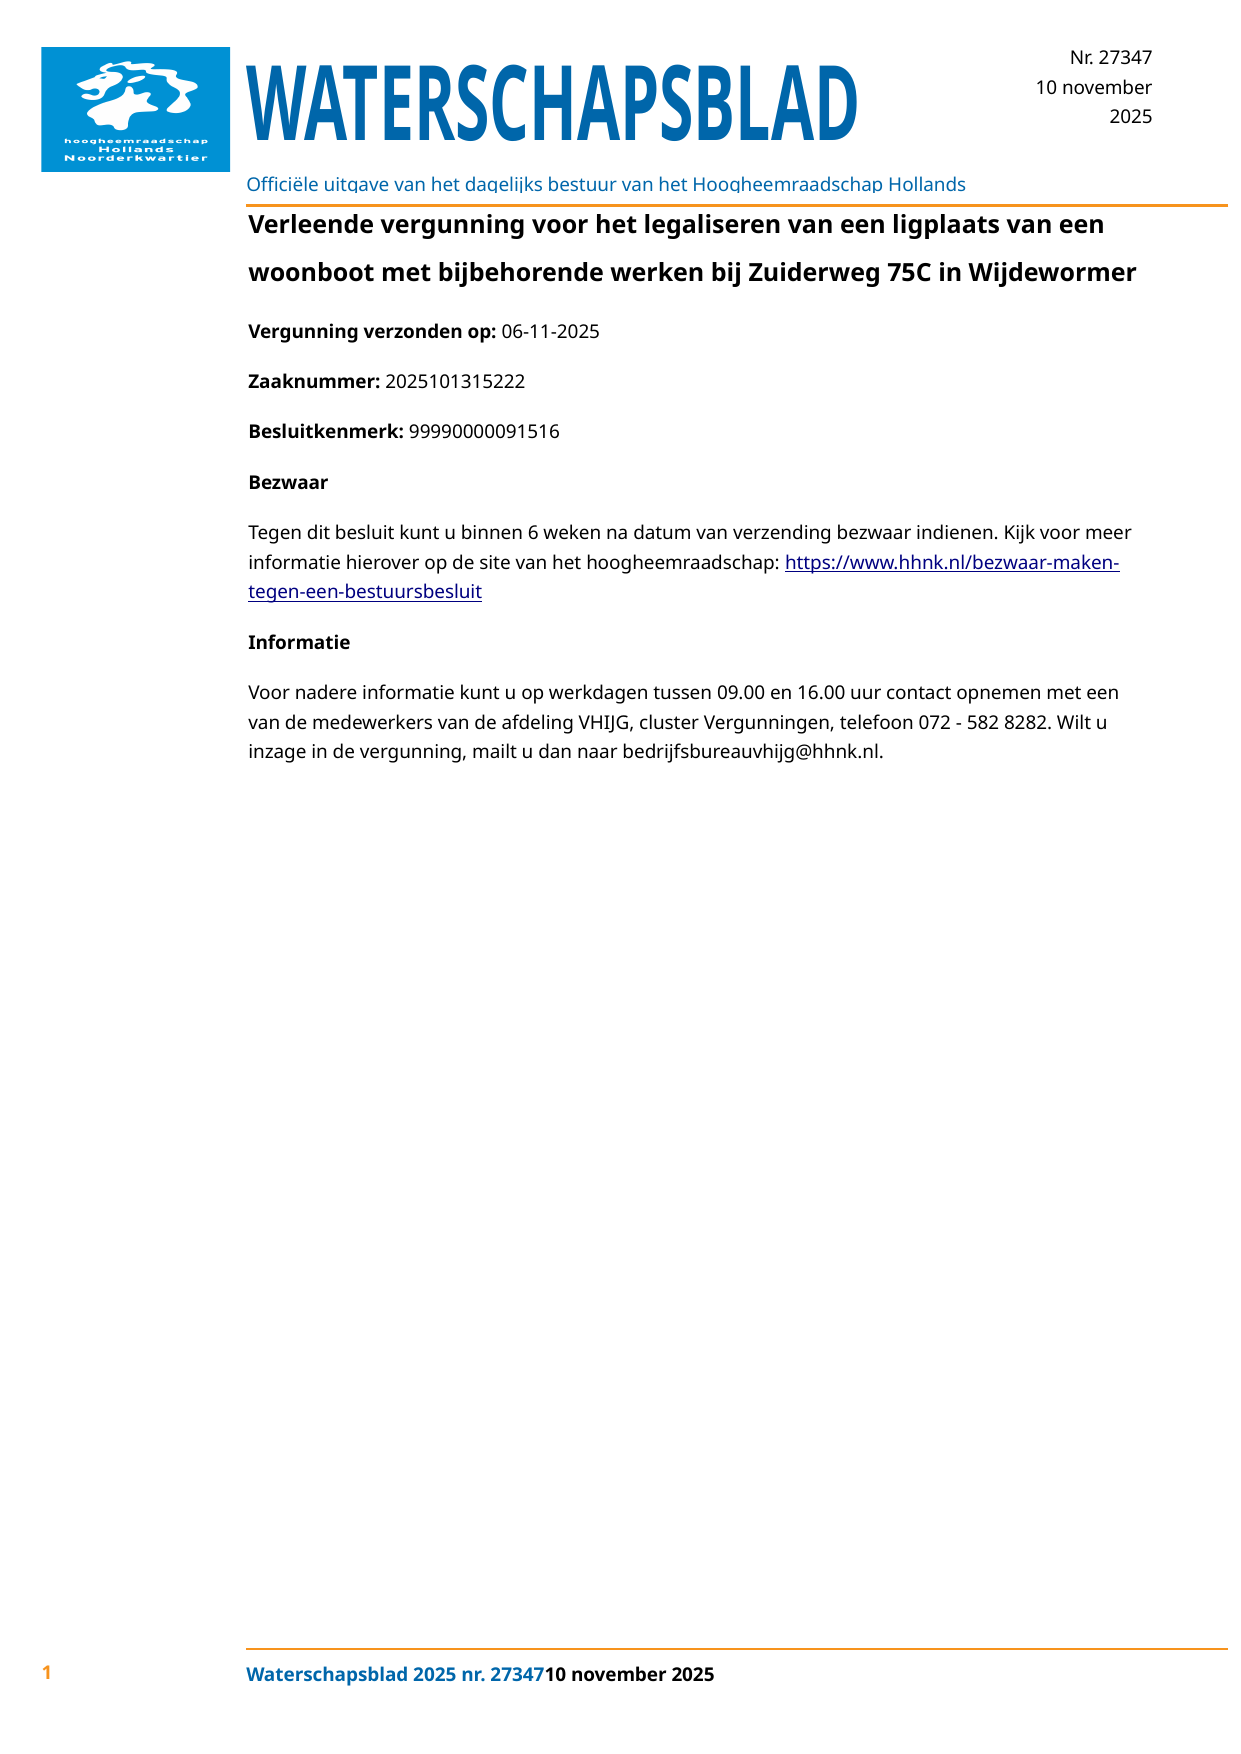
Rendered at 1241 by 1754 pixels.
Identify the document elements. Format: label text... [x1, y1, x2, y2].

picture [118, 62, 197, 112]
text Bezwaar [248, 469, 1152, 495]
text Verleende vergunning voor het legaliseren van een ligplaats van een woonboot met bijbehorende werken bij Zuiderweg 75C in Wijdewormer [248, 207, 1152, 288]
text Zaaknummer: 2025101315222 [248, 368, 1152, 394]
picture [88, 87, 157, 130]
picture [129, 76, 144, 82]
text Informatie [248, 629, 1152, 655]
text Besluitkenmerk: 99990000091516 [248, 419, 1152, 444]
text Voor nadere informatie kunt u op werkdagen tussen 09.00 en 16.00 uur contact opnemen met een van de medewerkers van de afdeling VHIJG, cluster Vergunningen, telefoon 072 - 582 8282. Wilt u inzage in de vergunning, mailt u dan naar bedrijfsbureauvhijg@hhnk.nl. [248, 679, 1152, 764]
text Vergunning verzonden op: 06-11-2025 [248, 318, 1152, 344]
text Tegen dit besluit kunt u binnen 6 weken na datum van verzending bezwaar indienen. Kijk voor meer informatie hierover op de site van het hoogheemraadschap: https://www.hhnk.nl/bezwaar-maken-tegen-een-bestuursbesluit [248, 519, 1152, 604]
picture [78, 64, 122, 99]
